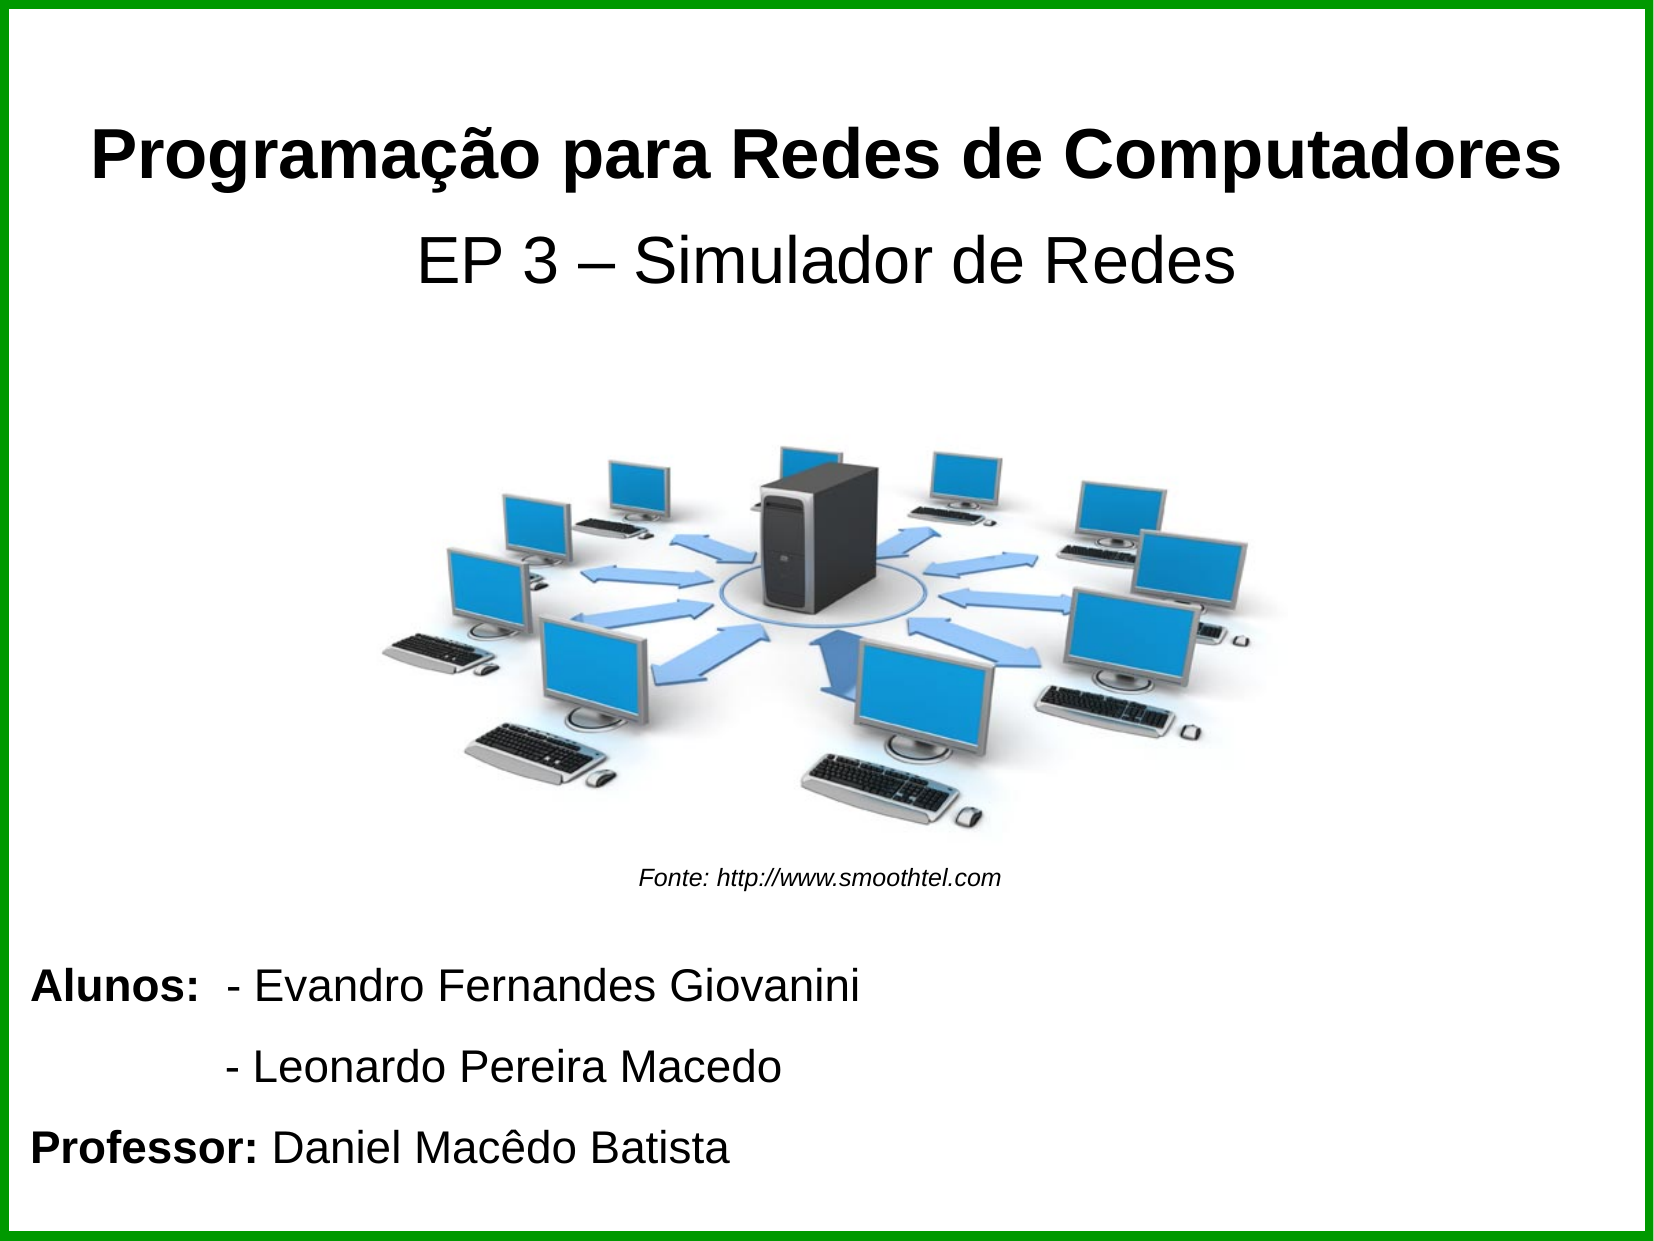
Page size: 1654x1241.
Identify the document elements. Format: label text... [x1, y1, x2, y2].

list Programação para Redes de Computadores EP 3 – Simulador de Redes [62, 114, 1592, 370]
text_box Fonte: http://www.smoothtel.com [623, 856, 1030, 910]
picture [366, 351, 1288, 911]
list Alunos: - Evandro Fernandes Giovanini - Leonardo Pereira Macedo Professor: Daniel Macêdo Batista [30, 960, 886, 1229]
